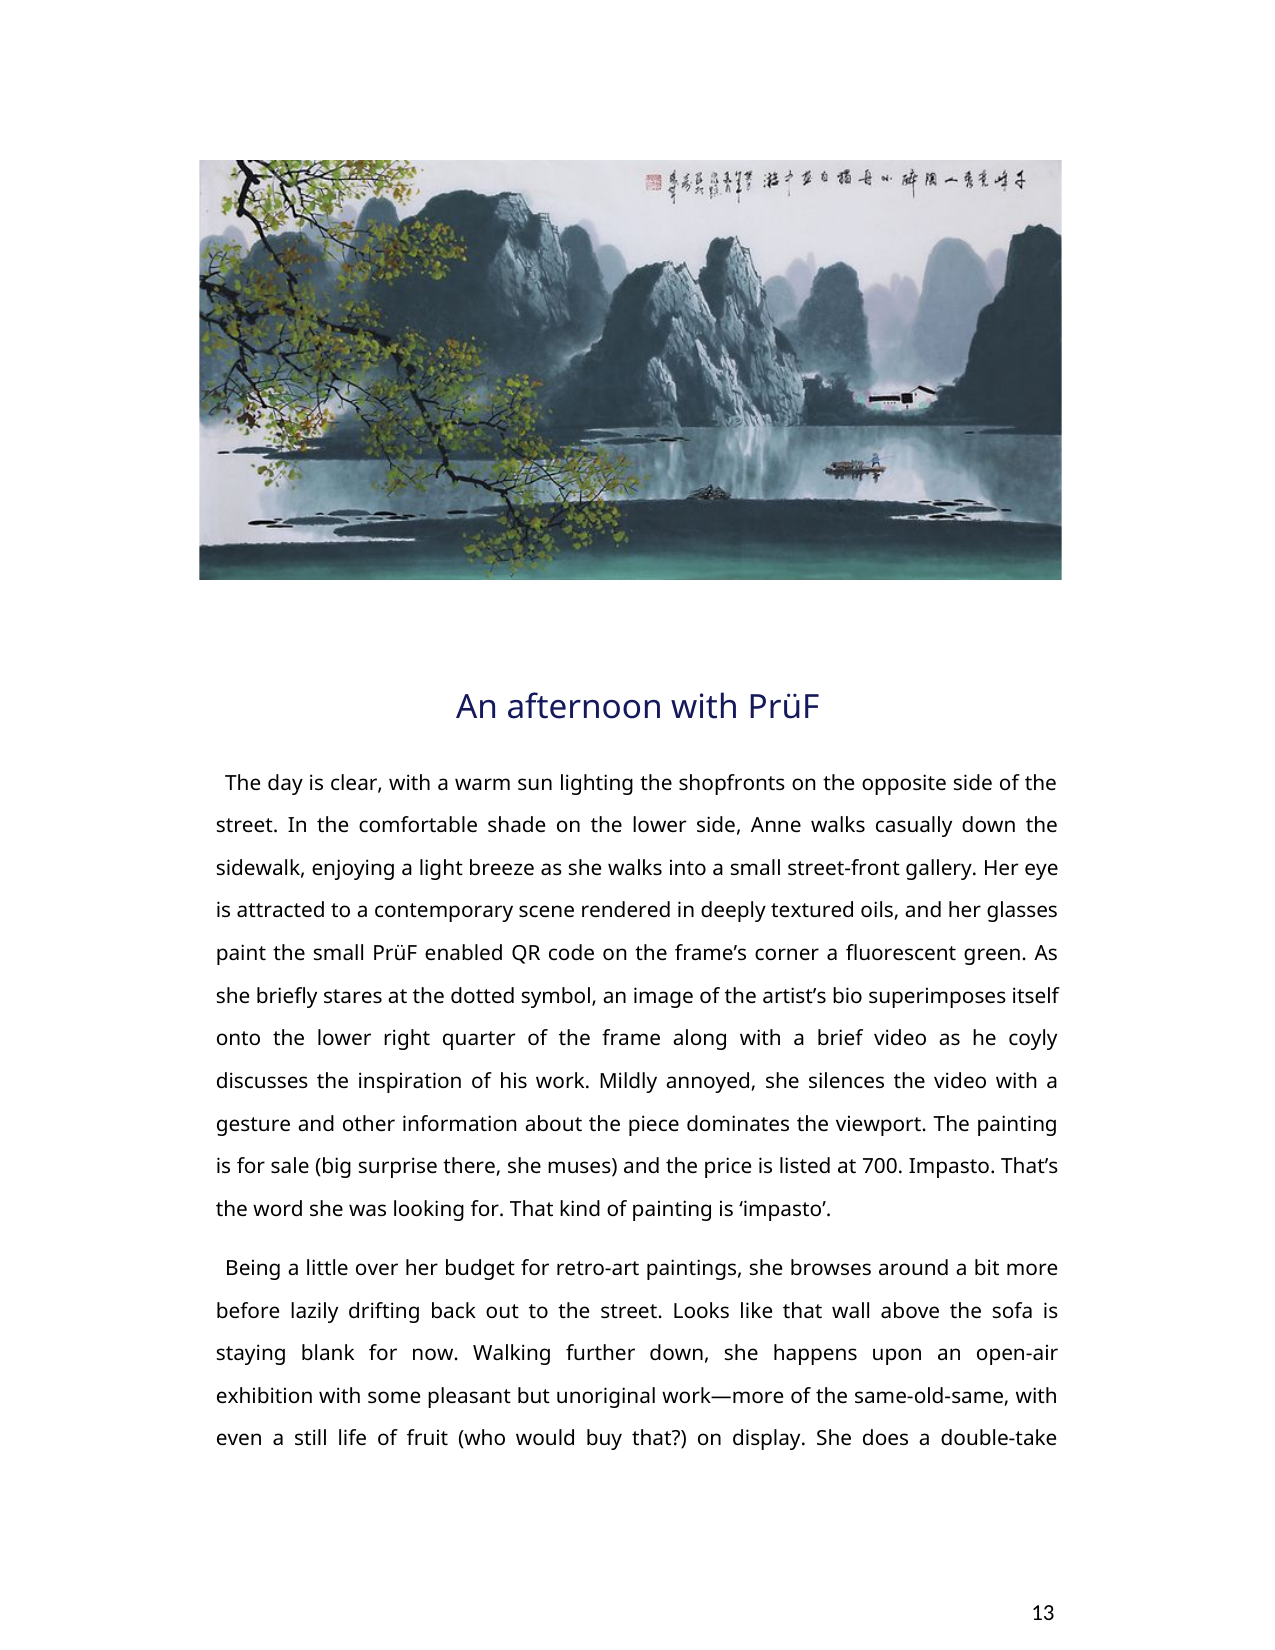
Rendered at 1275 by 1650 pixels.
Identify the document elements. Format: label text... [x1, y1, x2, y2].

text An afternoon with PrüF [150, 683, 1125, 728]
text The day is clear, with a warm sun lighting the shopfronts on the opposite side of the street. In the comfortable shade on the lower side, Anne walks casually down the sidewalk, enjoying a light breeze as she walks into a small street-front gallery. Her eye is attracted to a contemporary scene rendered in deeply textured oils, and her glasses paint the small PrüF enabled QR code on the frame’s corner a fluorescent green. As she briefly stares at the dotted symbol, an image of the artist’s bio superimposes itself onto the lower right quarter of the frame along with a brief video as he coyly discusses the inspiration of his work. Mildly annoyed, she silences the video with a gesture and other information about the piece dominates the viewport. The painting is for sale (big surprise there, she muses) and the price is listed at 700. Impasto. That’s the word she was looking for. That kind of painting is ‘impasto’. [216, 768, 1059, 1222]
picture [199, 160, 1062, 580]
text Being a little over her budget for retro-art paintings, she browses around a bit more before lazily drifting back out to the street. Looks like that wall above the sofa is staying blank for now. Walking further down, she happens upon an open-air exhibition with some pleasant but unoriginal work—more of the same-old-same, with even a still life of fruit (who would buy that?) on display. She does a double-take [216, 1253, 1059, 1452]
